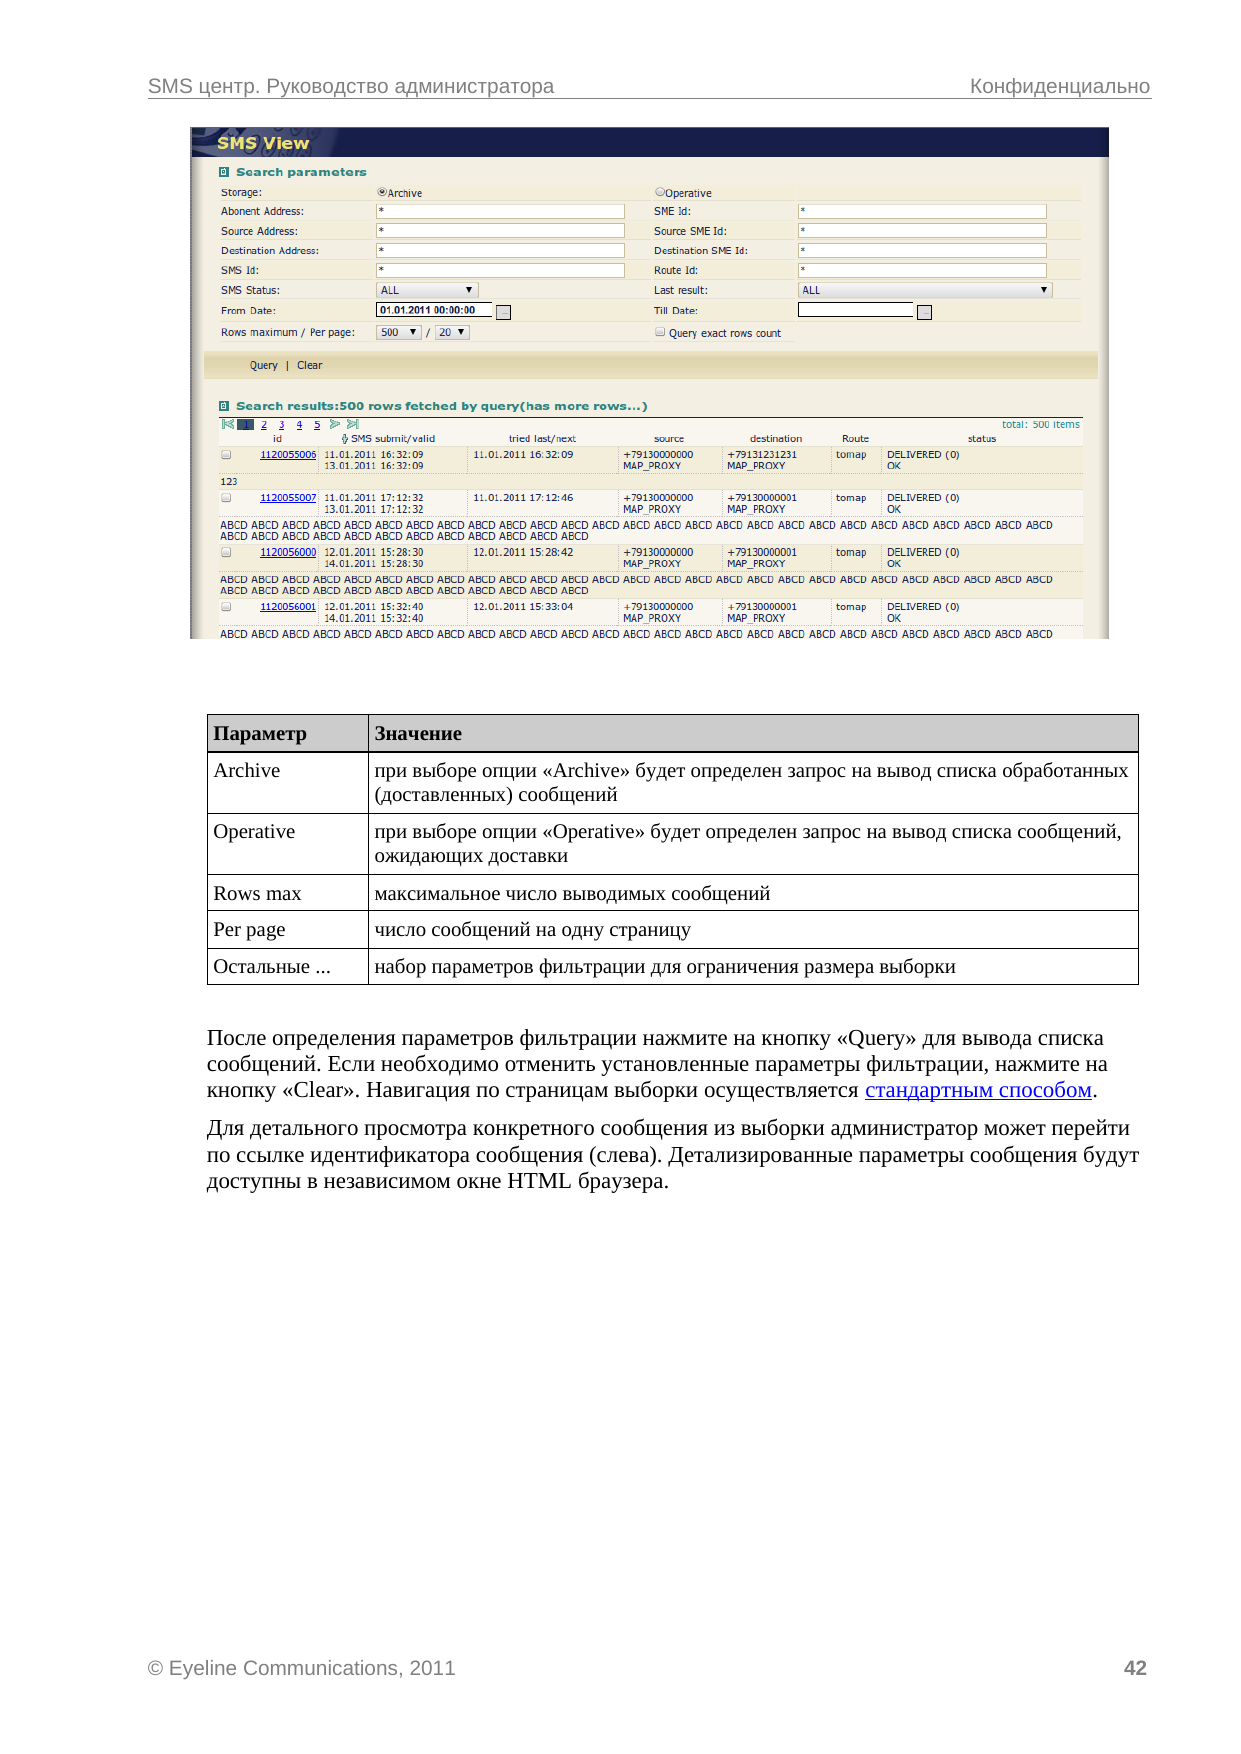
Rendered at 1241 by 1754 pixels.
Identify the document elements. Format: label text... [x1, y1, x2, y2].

text После определения параметров фильтрации нажмите на кнопку «Query» для вывода списка сообщений. Если необходимо отменить установленные параметры фильтрации, нажмите на кнопку «Clear». Навигация по страницам выборки осуществляется стандартным способом. [207, 1023, 1152, 1103]
table_cell максимальное число выводимых сообщений [369, 875, 1138, 910]
table_cell при выборе опции «Operative» будет определен запрос на вывод списка сообщений, ожидающих доставки [369, 814, 1138, 873]
table_cell число сообщений на одну страницу [369, 911, 1138, 947]
table_cell Остальные ... [208, 949, 368, 984]
table_cell Rows max [208, 875, 368, 910]
table_cell набор параметров фильтрации для ограничения размера выборки [369, 949, 1138, 984]
table_header Параметр [208, 715, 368, 751]
table_cell Per page [208, 911, 368, 947]
table_cell Archive [208, 753, 368, 812]
table_cell Operative [208, 814, 368, 873]
picture [190, 127, 1109, 639]
table_cell при выборе опции «Archive» будет определен запрос на вывод списка обработанных (доставленных) сообщений [369, 753, 1138, 812]
table_header Значение [369, 715, 1138, 751]
text Для детального просмотра конкретного сообщения из выборки администратор может перейти по ссылке идентификатора сообщения (слева). Детализированные параметры сообщения будут доступны в независимом окне HTML браузера. [207, 1114, 1152, 1193]
